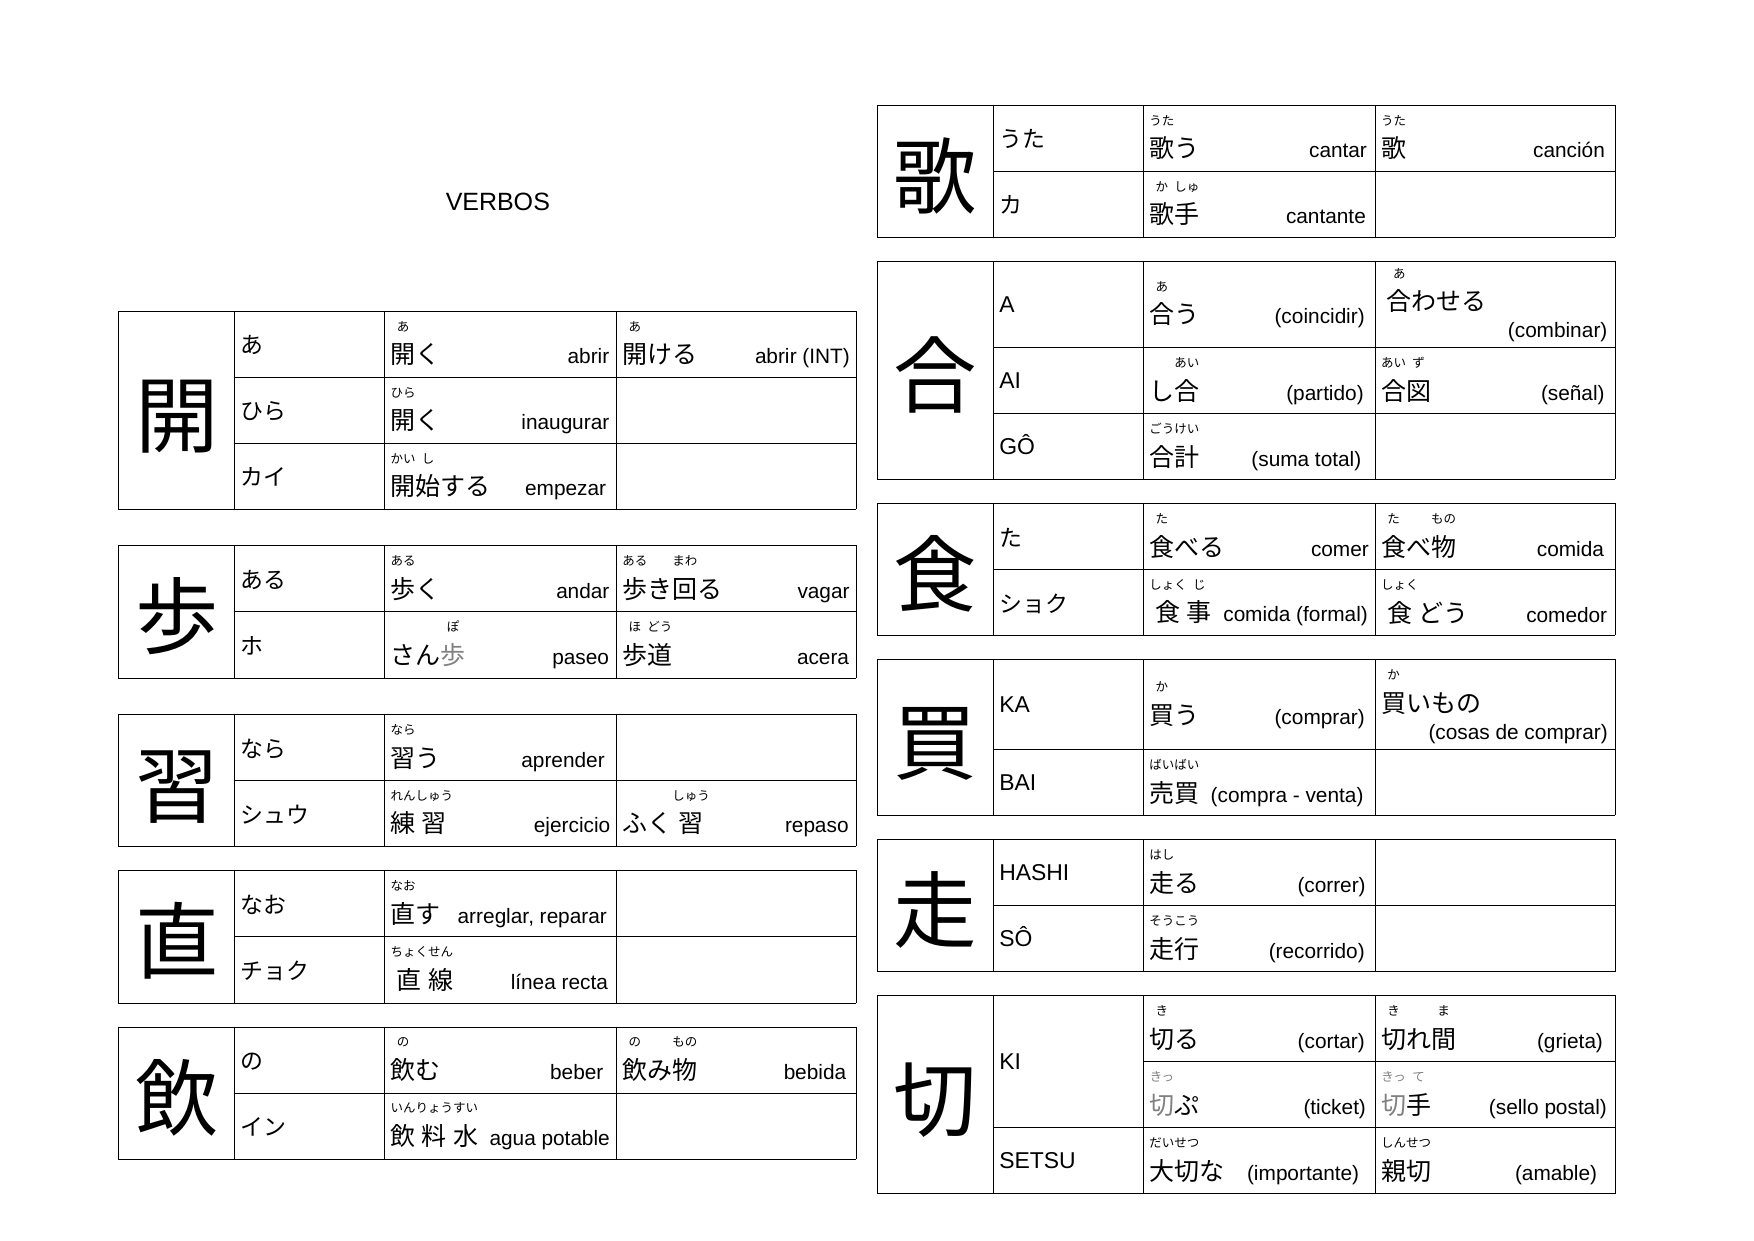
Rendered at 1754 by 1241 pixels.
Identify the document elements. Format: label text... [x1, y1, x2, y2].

table_cell ひら [235, 378, 384, 443]
table_header なお [235, 871, 384, 936]
table_cell [1376, 906, 1615, 971]
table_cell 合ごう計けい (suma total) [1144, 414, 1375, 479]
table_header 歌 [878, 106, 993, 237]
table_cell ホ [235, 612, 384, 677]
table_cell 親しん切せつ (amable) [1376, 1128, 1615, 1193]
table_cell チョク [235, 937, 384, 1002]
table_cell SETSU [994, 1128, 1143, 1193]
table_cell イン [235, 1094, 384, 1159]
table_header 開あける abrir (INT) [617, 312, 856, 377]
table_cell BAI [994, 750, 1143, 815]
table_cell GÔ [994, 414, 1143, 479]
table_cell シュウ [235, 781, 384, 846]
table_cell さん歩ぽ paseo [385, 612, 616, 677]
table_header 歌うた canción [1376, 106, 1615, 171]
table_cell AI [994, 348, 1143, 413]
table_cell 合あい図ず (señal) [1376, 348, 1615, 413]
table_header 開 [119, 312, 234, 509]
table_cell ショク [994, 570, 1143, 635]
table_header 歩あるく andar [385, 546, 616, 611]
table_header ある [235, 546, 384, 611]
table_header 合あわせる (combinar) [1376, 262, 1615, 347]
table_header 歩 [119, 546, 234, 677]
table_header 買 [878, 660, 993, 815]
table_cell SÔ [994, 906, 1143, 971]
table_header 買かう (comprar) [1144, 660, 1375, 749]
table_header 歌うたう cantar [1144, 106, 1375, 171]
table_cell 開ひらく inaugurar [385, 378, 616, 443]
table_header 食たべる comer [1144, 504, 1375, 569]
table_cell [1376, 414, 1615, 479]
table_cell 練れん習しゅう ejercicio [385, 781, 616, 846]
table_cell 食しょくどう comedor [1376, 570, 1615, 635]
table_header 走はしる (correr) [1144, 840, 1375, 905]
table_header の [235, 1028, 384, 1092]
table_header 開あく abrir [385, 312, 616, 377]
table_header 飲 [119, 1028, 234, 1159]
table_header 買かいもの (cosas de comprar) [1376, 660, 1615, 749]
table_cell [617, 444, 856, 509]
table_cell ふく習しゅう repaso [617, 781, 856, 846]
table_cell 飲いん料りょう水すい agua potable [385, 1094, 616, 1159]
table_header 習ならう aprender [385, 715, 616, 780]
table_cell 切きっぷ (ticket) [1144, 1062, 1375, 1127]
table_header なら [235, 715, 384, 780]
table_cell [617, 378, 856, 443]
table_header 飲のみ物もの bebida [617, 1028, 856, 1092]
table_cell 歌か手しゅ cantante [1144, 172, 1375, 237]
table_header A [994, 262, 1143, 347]
table_cell 開かい始しする empezar [385, 444, 616, 509]
table_cell 食しょく事じ comida (formal) [1144, 570, 1375, 635]
table_header KI [994, 996, 1143, 1127]
table_cell し合あい (partido) [1144, 348, 1375, 413]
table_header 切きれ間ま (grieta) [1376, 996, 1615, 1061]
table_header た [994, 504, 1143, 569]
table_cell [1376, 172, 1615, 237]
table_header 合あう (coincidir) [1144, 262, 1375, 347]
table_cell カイ [235, 444, 384, 509]
table_header 食 [878, 504, 993, 635]
table_header KA [994, 660, 1143, 749]
table_header 直 [119, 871, 234, 1002]
text VERBOS [118, 187, 877, 216]
table_cell 直ちょく線せん línea recta [385, 937, 616, 1002]
table_header [617, 715, 856, 780]
table_header HASHI [994, 840, 1143, 905]
table_header 切きる (cortar) [1144, 996, 1375, 1061]
table_header [1376, 840, 1615, 905]
table_header 飲のむ beber [385, 1028, 616, 1092]
table_header 習 [119, 715, 234, 846]
table_cell 大だい切せつな (importante) [1144, 1128, 1375, 1193]
table_cell [617, 1094, 856, 1159]
table_cell 切きっ手て (sello postal) [1376, 1062, 1615, 1127]
table_header 直なおす arreglar, reparar [385, 871, 616, 936]
table_cell 歩ほ道どう acera [617, 612, 856, 677]
table_cell [617, 937, 856, 1002]
table_header あ [235, 312, 384, 377]
table_header 歩あるき回まわる vagar [617, 546, 856, 611]
table_header 切 [878, 996, 993, 1193]
table_header 合 [878, 262, 993, 479]
table_cell カ [994, 172, 1143, 237]
table_header うた [994, 106, 1143, 171]
table_header [617, 871, 856, 936]
table_header 走 [878, 840, 993, 971]
table_header 食たべ物もの comida [1376, 504, 1615, 569]
table_cell 売ばい買ばい (compra - venta) [1144, 750, 1375, 815]
table_cell [1376, 750, 1615, 815]
table_cell 走そう行こう (recorrido) [1144, 906, 1375, 971]
